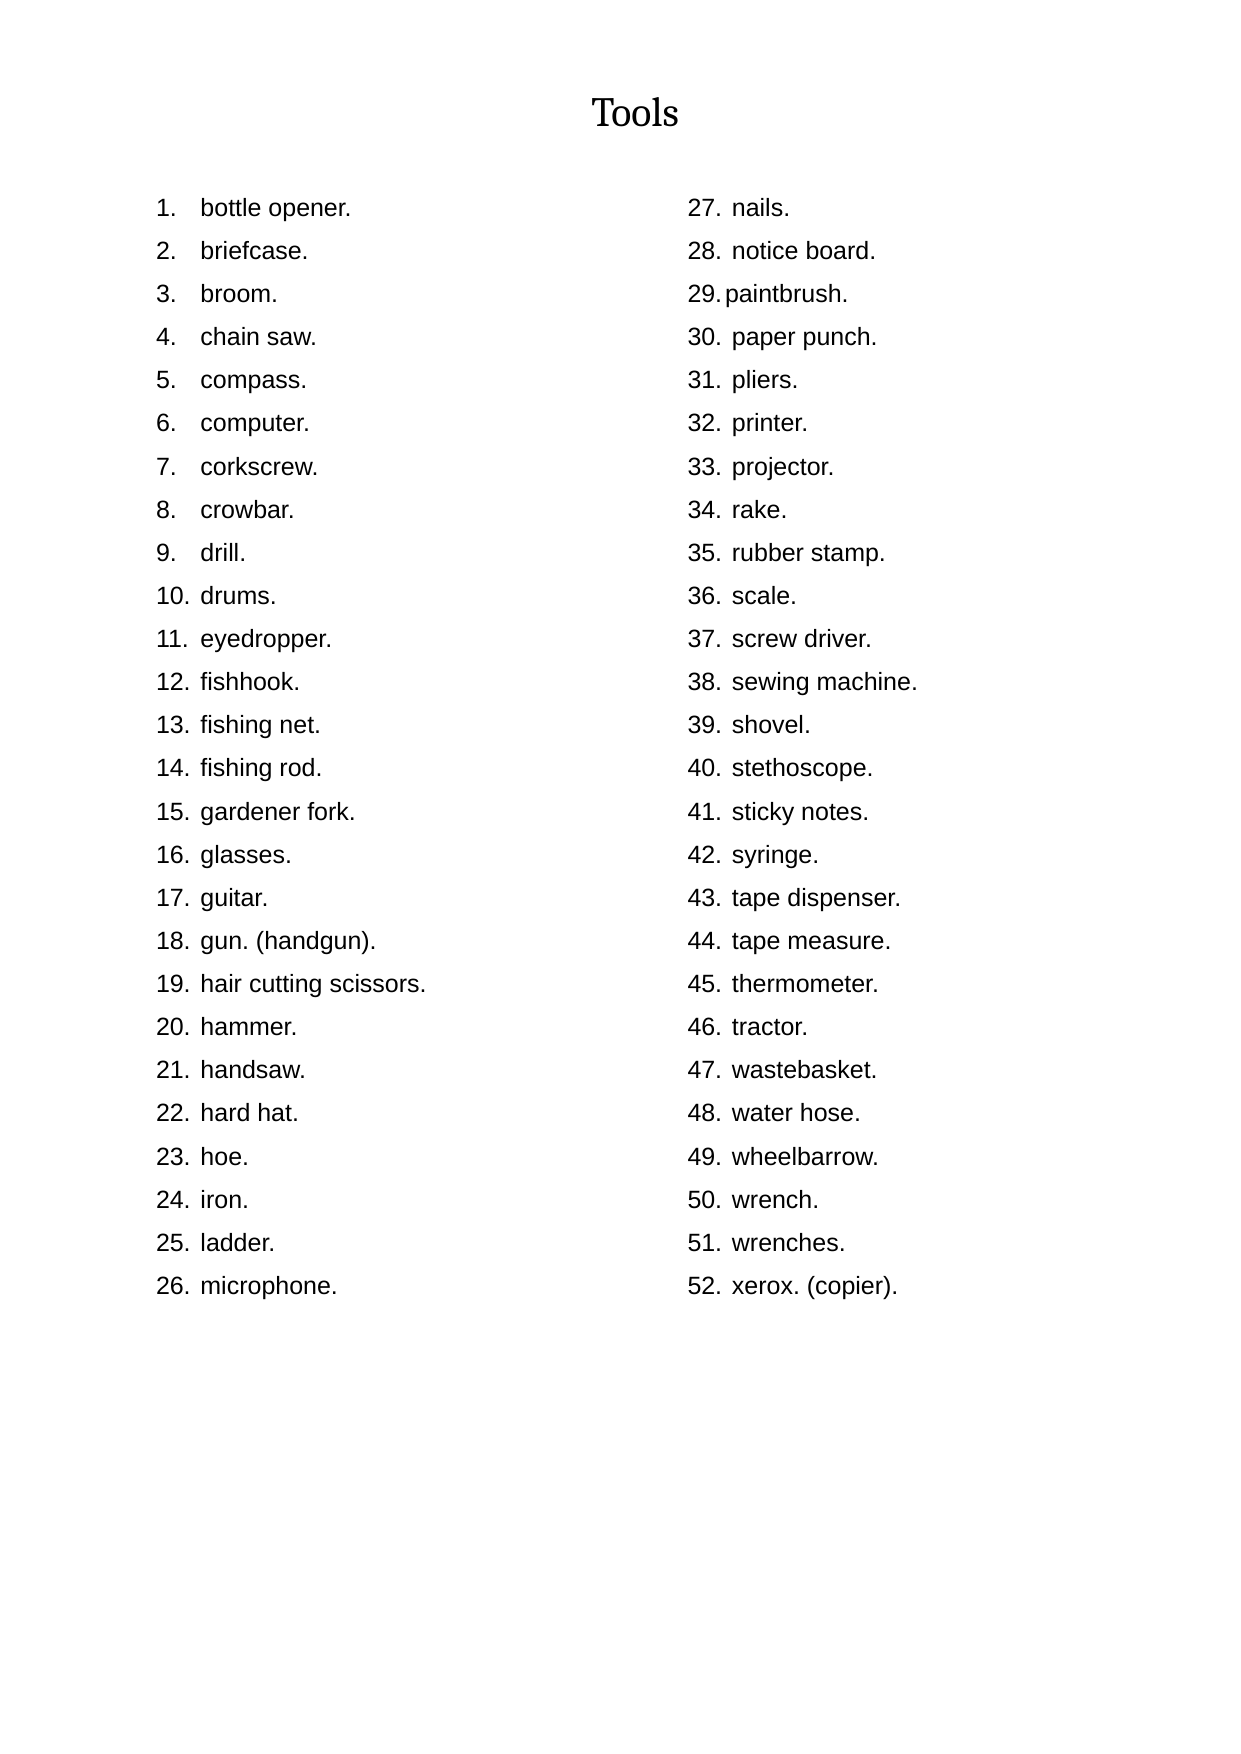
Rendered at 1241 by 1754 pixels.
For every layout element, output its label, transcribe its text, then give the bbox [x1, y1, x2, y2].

list chain saw. [156, 322, 620, 351]
list notice board. [687, 236, 1152, 264]
list hammer. [156, 1012, 620, 1041]
list glasses. [156, 839, 620, 868]
list projector. [687, 451, 1152, 480]
list hoe. [156, 1141, 620, 1170]
list drums. [156, 581, 620, 609]
list corkscrew. [156, 451, 620, 480]
list nails. [687, 193, 1152, 221]
list printer. [687, 408, 1152, 437]
list rubber stamp. [687, 538, 1152, 566]
list drill. [156, 538, 620, 566]
list water hose. [687, 1098, 1152, 1127]
list gardener fork. [156, 796, 620, 825]
list stethoscope. [687, 753, 1152, 782]
list fishhook. [156, 667, 620, 696]
list hard hat. [156, 1098, 620, 1127]
list xerox. (copier). [687, 1271, 1152, 1299]
list guitar. [156, 883, 620, 911]
list syringe. [687, 839, 1152, 868]
list briefcase. [156, 236, 620, 264]
list tractor. [687, 1012, 1152, 1041]
list broom. [156, 279, 620, 308]
list fishing net. [156, 710, 620, 739]
list pliers. [687, 365, 1152, 394]
list rake. [687, 494, 1152, 523]
list fishing rod. [156, 753, 620, 782]
list tape measure. [687, 926, 1152, 954]
list paintbrush. [687, 279, 1152, 308]
list sewing machine. [687, 667, 1152, 696]
list wheelbarrow. [687, 1141, 1152, 1170]
list wastebasket. [687, 1055, 1152, 1084]
list bottle opener. [156, 193, 620, 221]
list scale. [687, 581, 1152, 609]
list shovel. [687, 710, 1152, 739]
list wrench. [687, 1184, 1152, 1213]
list computer. [156, 408, 620, 437]
list tape dispenser. [687, 883, 1152, 911]
list paper punch. [687, 322, 1152, 351]
list iron. [156, 1184, 620, 1213]
list ladder. [156, 1228, 620, 1256]
list crowbar. [156, 494, 620, 523]
list gun. (handgun). [156, 926, 620, 954]
subtitle Tools [118, 88, 1152, 136]
list eyedropper. [156, 624, 620, 653]
list handsaw. [156, 1055, 620, 1084]
list compass. [156, 365, 620, 394]
list thermometer. [687, 969, 1152, 998]
list screw driver. [687, 624, 1152, 653]
list microphone. [156, 1271, 620, 1299]
list hair cutting scissors. [156, 969, 620, 998]
list wrenches. [687, 1228, 1152, 1256]
list sticky notes. [687, 796, 1152, 825]
